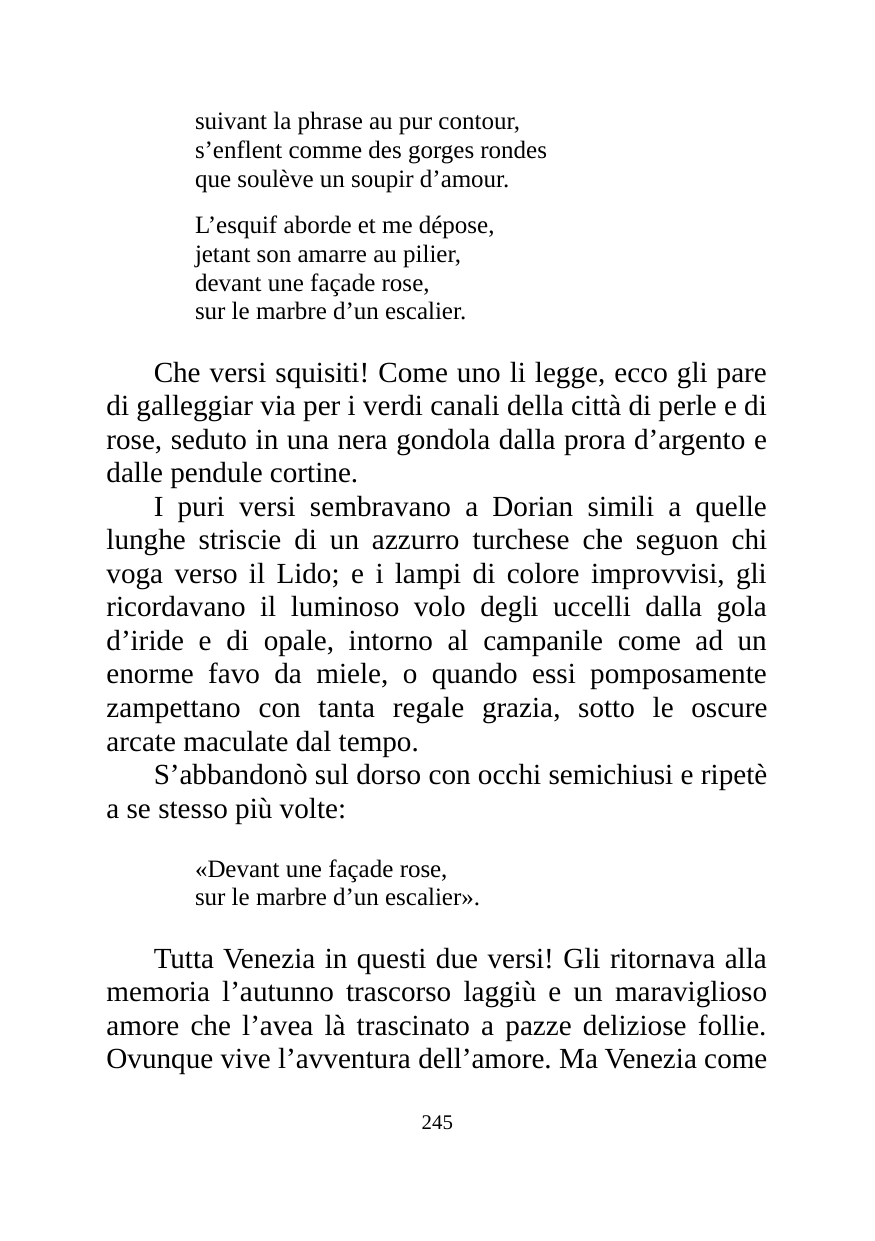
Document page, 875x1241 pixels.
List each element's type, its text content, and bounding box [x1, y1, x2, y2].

text L’esquif aborde et me dépose, jetant son amarre au pilier, devant une façade rose, sur le marbre d’un escalier. [195, 210, 768, 325]
text «Devant une façade rose, sur le marbre d’un escalier». [195, 854, 768, 911]
text Tutta Venezia in questi due versi! Gli ritornava alla memoria l’autunno trascorso laggiù e un maraviglioso amore che l’avea là trascinato a pazze deliziose follie. Ovunque vive l’avventura dell’amore. Ma Venezia come [106, 941, 768, 1075]
text S’abbandonò sul dorso con occhi semichiusi e ripetè a se stesso più volte: [106, 757, 768, 824]
text Che versi squisiti! Come uno li legge, ecco gli pare di galleggiar via per i verdi canali della città di perle e di rose, seduto in una nera gondola dalla prora d’argento e dalle pendule cortine. [106, 355, 768, 489]
text I puri versi sembravano a Dorian simili a quelle lunghe striscie di un azzurro turchese che seguon chi voga verso il Lido; e i lampi di colore improvvisi, gli ricordavano il luminoso volo degli uccelli dalla gola d’iride e di opale, intorno al campanile come ad un enorme favo da miele, o quando essi pomposamente zampettano con tanta regale grazia, sotto le oscure arcate maculate dal tempo. [106, 489, 768, 757]
text suivant la phrase au pur contour, s’enflent comme des gorges rondes que soulève un soupir d’amour. [195, 106, 768, 192]
